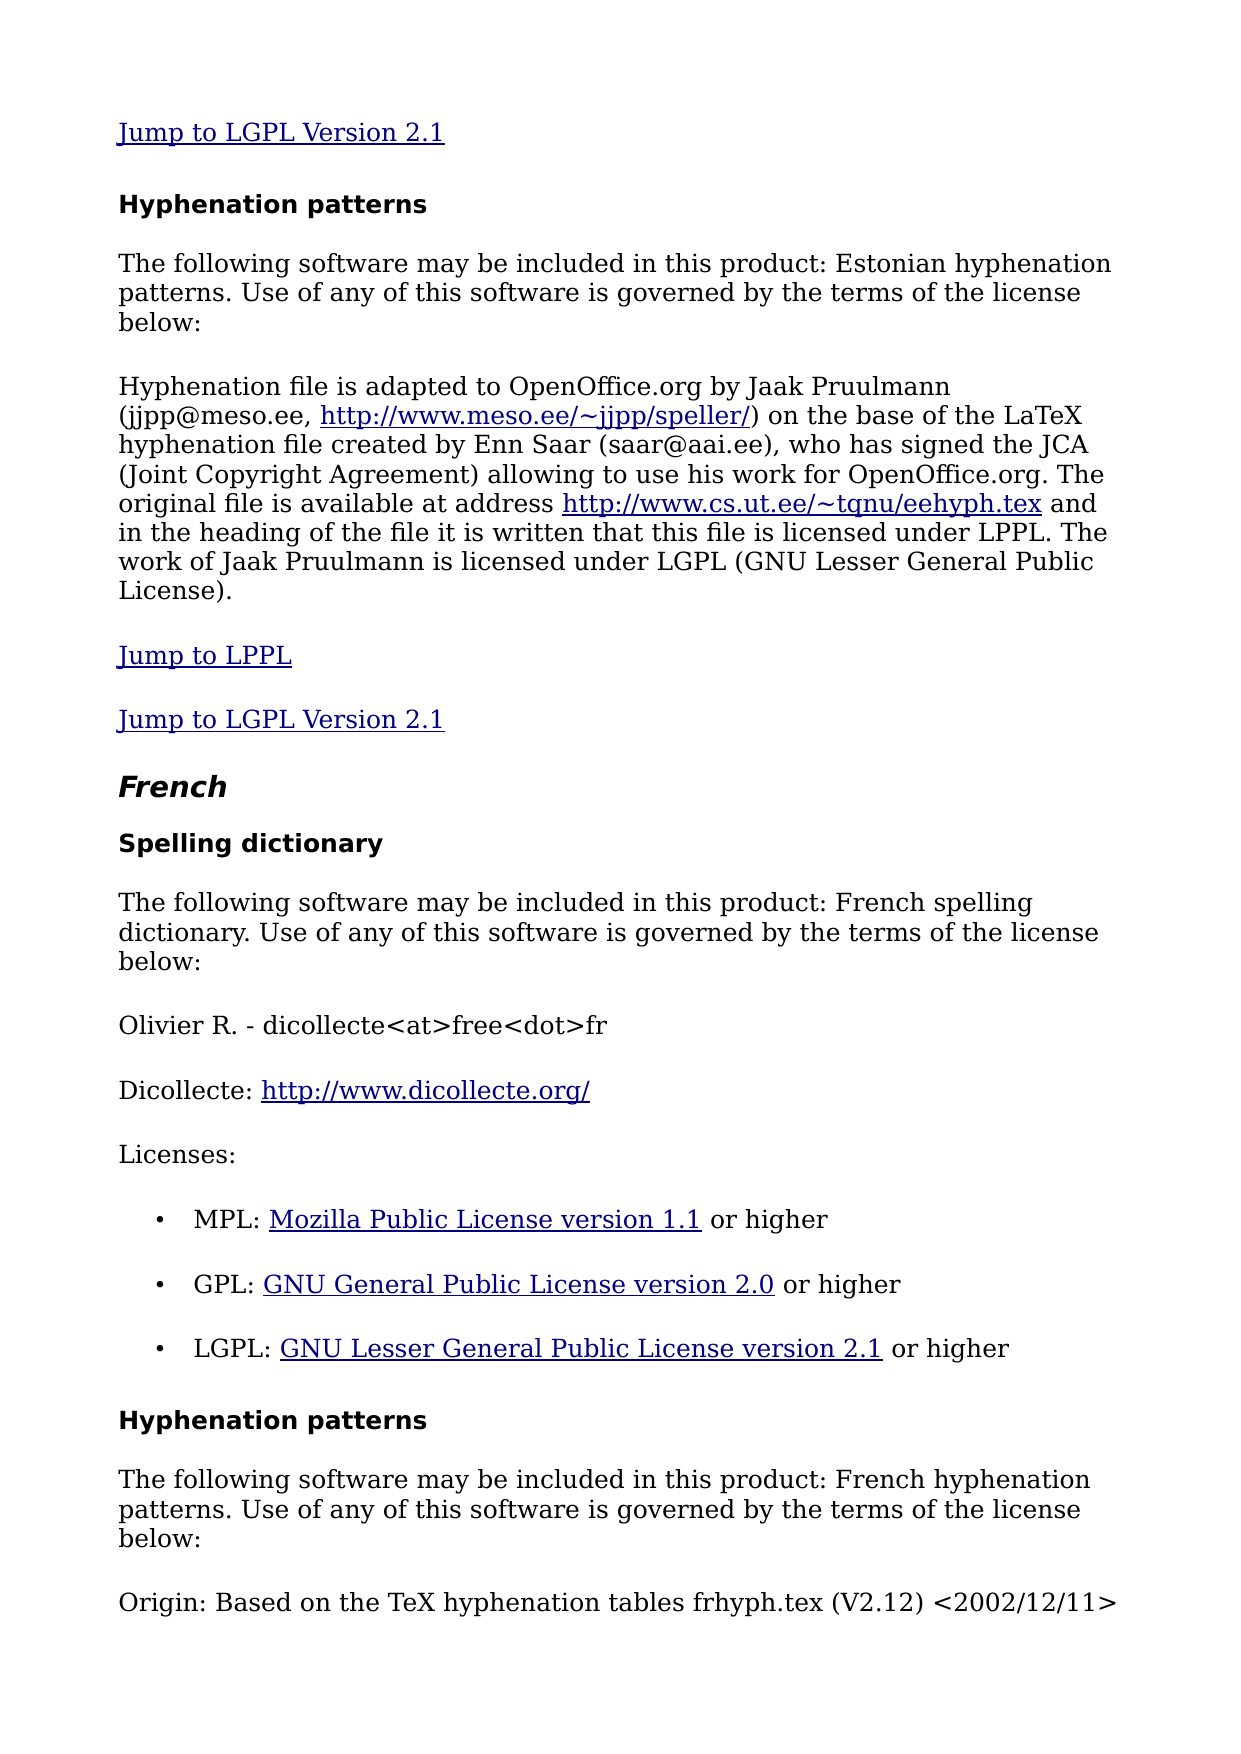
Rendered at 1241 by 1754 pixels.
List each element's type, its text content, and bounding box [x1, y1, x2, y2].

list MPL: Mozilla Public License version 1.1 or higher [156, 1205, 1122, 1234]
text Jump to LPPL [118, 641, 1122, 670]
list GPL: GNU General Public License version 2.0 or higher [156, 1270, 1122, 1299]
list LGPL: GNU Lesser General Public License version 2.1 or higher [156, 1334, 1122, 1363]
subtitle Spelling dictionary [118, 829, 1122, 858]
text Jump to LGPL Version 2.1 [118, 118, 1122, 147]
text Licenses: [118, 1141, 1122, 1170]
subtitle French [118, 770, 1122, 804]
text The following software may be included in this product: Estonian hyphenation patterns. Use of any of this software is governed by the terms of the license below: [118, 249, 1122, 337]
text The following software may be included in this product: French hyphenation patterns. Use of any of this software is governed by the terms of the license below: [118, 1466, 1122, 1553]
text Jump to LGPL Version 2.1 [118, 706, 1122, 735]
text Hyphenation file is adapted to OpenOffice.org by Jaak Pruulmann (jjpp@meso.ee, http://www.meso.ee/~jjpp/speller/) on the base of the LaTeX hyphenation file created by Enn Saar (saar@aai.ee), who has signed the JCA (Joint Copyright Agreement) allowing to use his work for OpenOffice.org. The original file is available at address http://www.cs.ut.ee/~tqnu/eehyph.tex and in the heading of the file it is written that this file is licensed under LPPL. The work of Jaak Pruulmann is licensed under LGPL (GNU Lesser General Public License). [118, 372, 1122, 606]
text Dicollecte: http://www.dicollecte.org/ [118, 1076, 1122, 1105]
subtitle Hyphenation patterns [118, 1406, 1122, 1435]
text Origin: Based on the TeX hyphenation tables frhyph.tex (V2.12) <2002/12/11> [118, 1588, 1122, 1618]
subtitle Hyphenation patterns [118, 190, 1122, 219]
text The following software may be included in this product: French spelling dictionary. Use of any of this software is governed by the terms of the license below: [118, 888, 1122, 976]
text Olivier R. - dicollecte<at>free<dot>fr [118, 1011, 1122, 1041]
